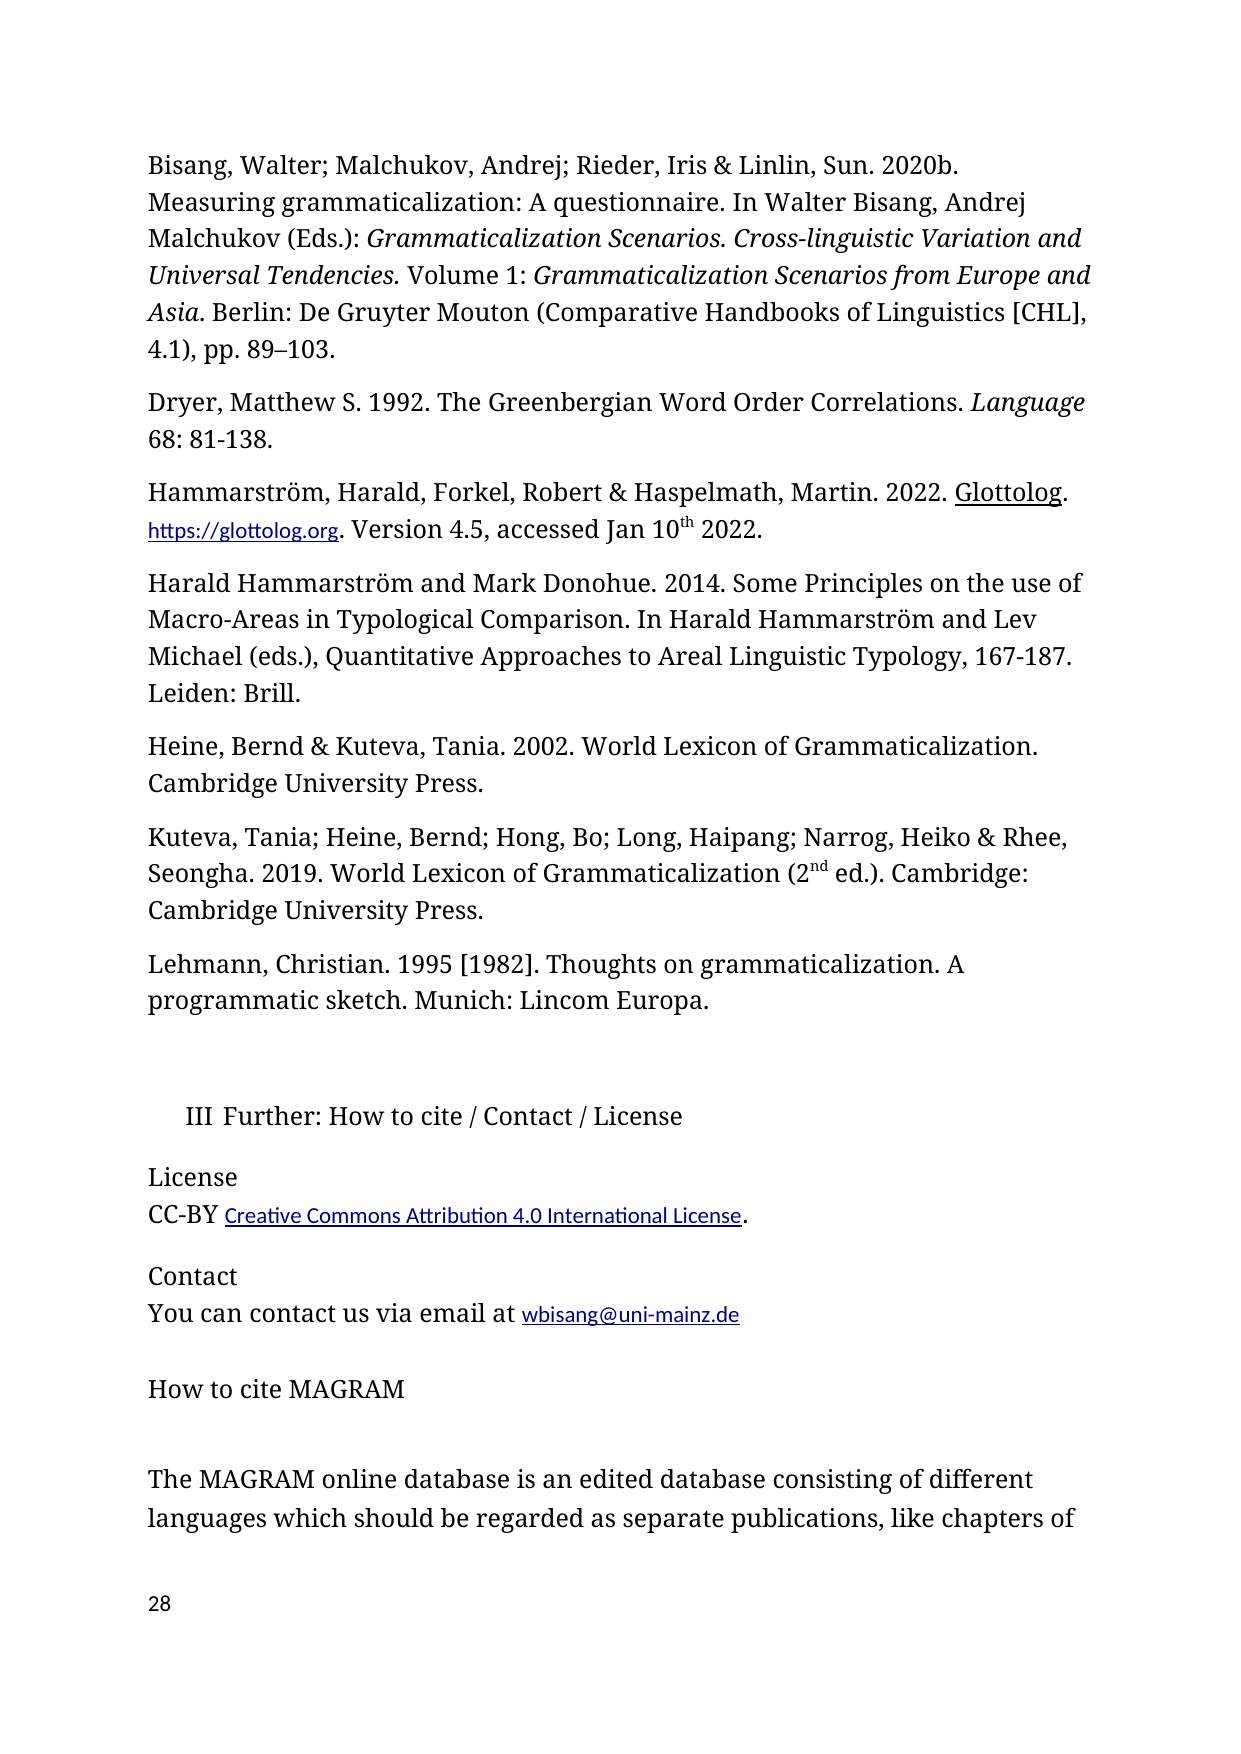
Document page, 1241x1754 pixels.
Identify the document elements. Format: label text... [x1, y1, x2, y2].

text The MAGRAM online database is an edited database consisting of different languages which should be regarded as separate publications, like chapters of [148, 1462, 1093, 1535]
subtitle Contact [148, 1258, 1093, 1293]
text Hammarström, Harald, Forkel, Robert & Haspelmath, Martin. 2022. Glottolog. https://glottolog.org. Version 4.5, accessed Jan 10th 2022. [148, 475, 1093, 546]
text CC-BY Creative Commons Attribution 4.0 International License. [148, 1197, 1093, 1231]
text Kuteva, Tania; Heine, Bernd; Hong, Bo; Long, Haipang; Narrog, Heiko & Rhee, Seongha. 2019. World Lexicon of Grammaticalization (2nd ed.). Cambridge: Cambridge University Press. [148, 819, 1093, 927]
text Bisang, Walter; Malchukov, Andrej; Rieder, Iris & Linlin, Sun. 2020b. Measuring grammaticalization: A questionnaire. In Walter Bisang, Andrej Malchukov (Eds.): Grammaticalization Scenarios. Cross-linguistic Variation and Universal Tendencies. Volume 1: Grammaticalization Scenarios from Europe and Asia. Berlin: De Gruyter Mouton (Comparative Handbooks of Linguistics [CHL], 4.1), pp. 89–103. [148, 148, 1093, 366]
text Lehmann, Christian. 1995 [1982]. Thoughts on grammaticalization. A programmatic sketch. Munich: Lincom Europa. [148, 946, 1093, 1017]
text Heine, Bernd & Kuteva, Tania. 2002. World Lexicon of Grammaticalization. Cambridge University Press. [148, 729, 1093, 800]
text Harald Hammarström and Mark Donohue. 2014. Some Principles on the use of Macro-Areas in Typological Comparison. In Harald Hammarström and Lev Michael (eds.), Quantitative Approaches to Areal Linguistic Typology, 167-187. Leiden: Brill. [148, 565, 1093, 710]
text You can contact us via email at wbisang@uni-mainz.de [148, 1295, 1093, 1329]
subtitle License [148, 1160, 1093, 1194]
subtitle How to cite MAGRAM [148, 1371, 1093, 1405]
text Dryer, Matthew S. 1992. The Greenbergian Word Order Correlations. Language 68: 81-138. [148, 385, 1093, 456]
subtitle Further: How to cite / Contact / License [185, 1098, 1093, 1132]
